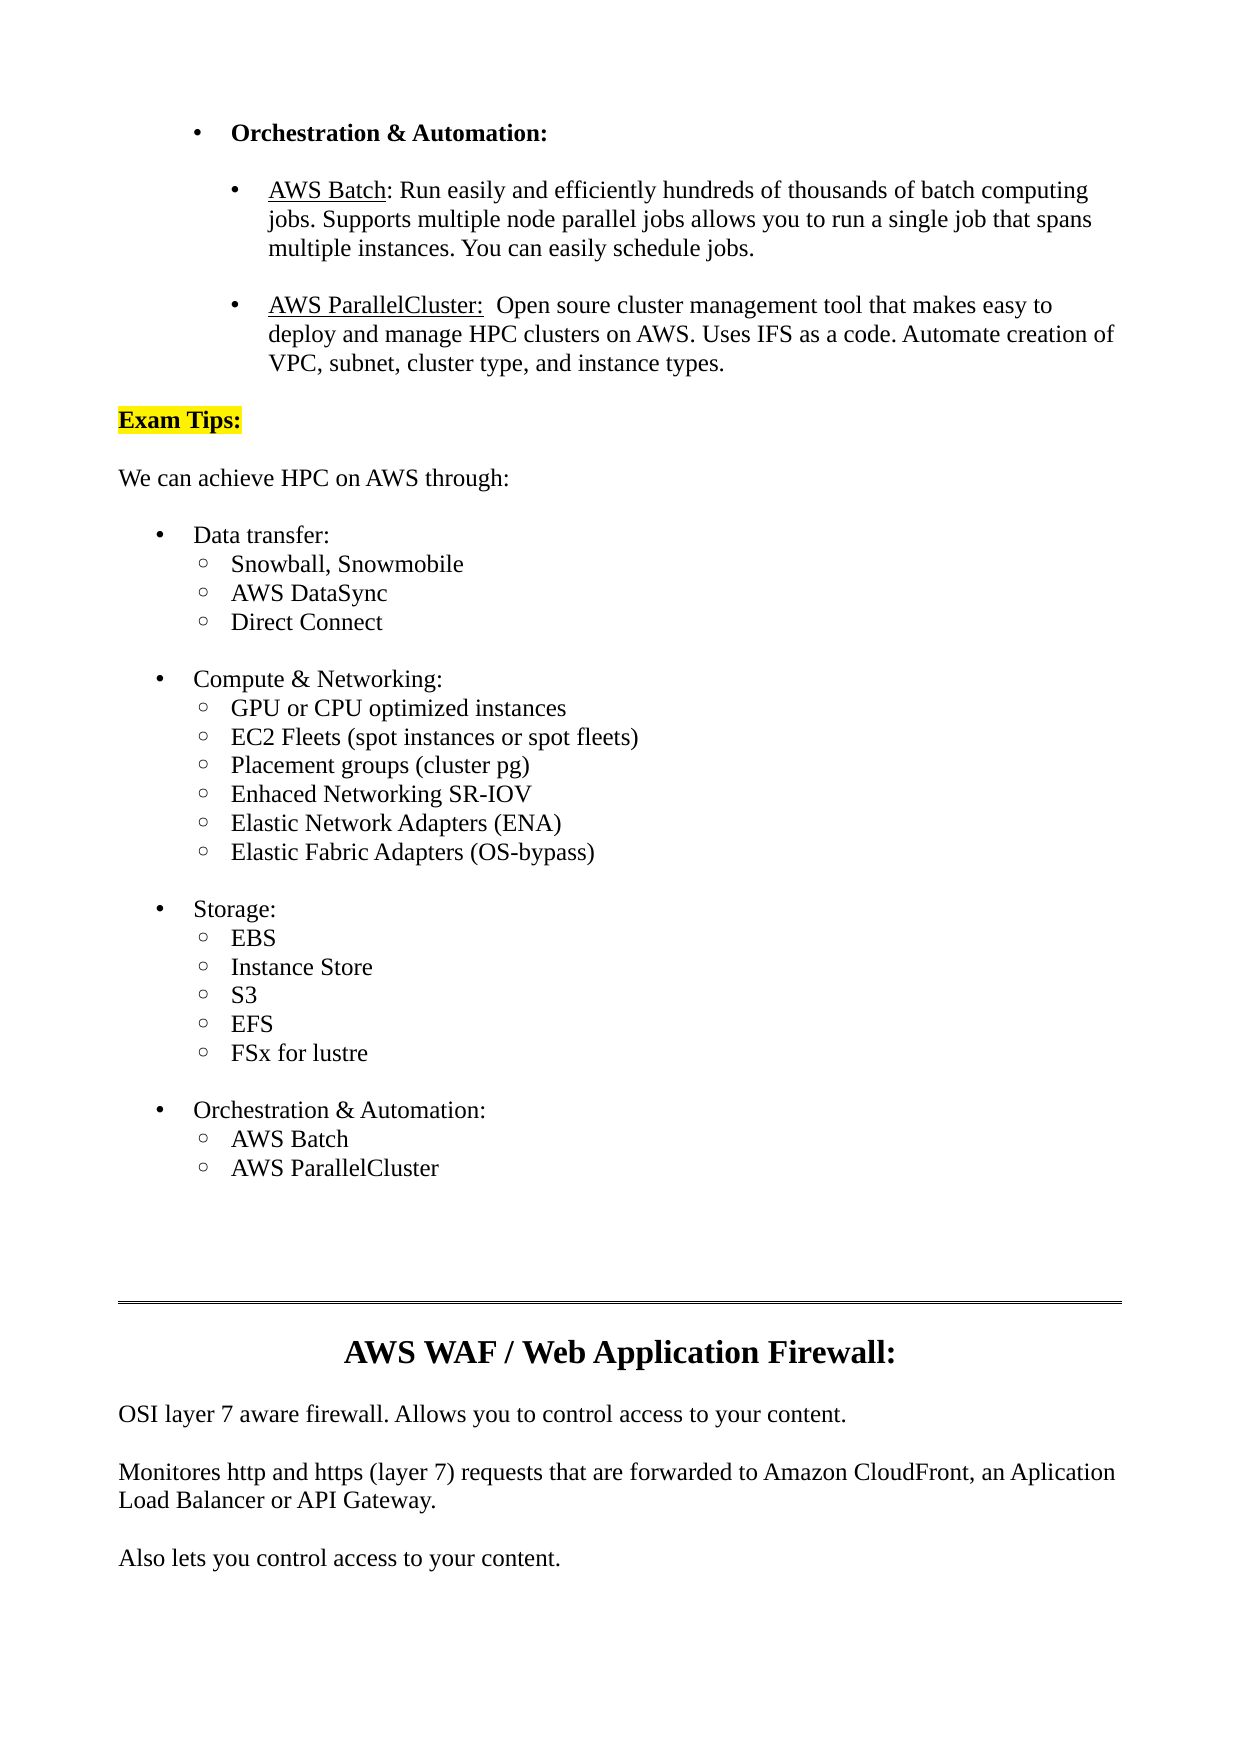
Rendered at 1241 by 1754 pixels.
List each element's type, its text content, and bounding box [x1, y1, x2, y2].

text We can achieve HPC on AWS through: [118, 463, 1122, 492]
list Elastic Fabric Adapters (OS-bypass) [193, 837, 1122, 866]
list Storage: [156, 894, 1122, 923]
text Exam Tips: [118, 406, 1122, 434]
list AWS DataSync [193, 578, 1122, 607]
text AWS WAF / Web Application Firewall: [118, 1332, 1122, 1371]
list Enhaced Networking SR-IOV [193, 779, 1122, 808]
list FSx for lustre [193, 1038, 1122, 1067]
list Direct Connect [193, 607, 1122, 636]
list S3 [193, 981, 1122, 1009]
list AWS Batch [193, 1124, 1122, 1153]
list Orchestration & Automation: [193, 118, 1122, 147]
text Monitores http and https (layer 7) requests that are forwarded to Amazon CloudFront, an Aplication Load Balancer or API Gateway. [118, 1457, 1122, 1514]
list AWS ParallelCluster [193, 1153, 1122, 1182]
list EBS [193, 923, 1122, 952]
list Elastic Network Adapters (ENA) [193, 808, 1122, 837]
list Snowball, Snowmobile [193, 549, 1122, 578]
list EC2 Fleets (spot instances or spot fleets) [193, 722, 1122, 751]
list Compute & Networking: [156, 664, 1122, 693]
text OSI layer 7 aware firewall. Allows you to control access to your content. [118, 1399, 1122, 1428]
list Placement groups (cluster pg) [193, 751, 1122, 779]
list AWS Batch: Run easily and efficiently hundreds of thousands of batch computing jobs. Supports multiple node parallel jobs allows you to run a single job that spans multiple instances. You can easily schedule jobs. [231, 176, 1122, 262]
list GPU or CPU optimized instances [193, 693, 1122, 722]
list Data transfer: [156, 521, 1122, 549]
text Also lets you control access to your content. [118, 1543, 1122, 1572]
list AWS ParallelCluster: Open soure cluster management tool that makes easy to deploy and manage HPC clusters on AWS. Uses IFS as a code. Automate creation of VPC, subnet, cluster type, and instance types. [231, 291, 1122, 377]
list Orchestration & Automation: [156, 1096, 1122, 1124]
list EFS [193, 1009, 1122, 1038]
list Instance Store [193, 952, 1122, 981]
